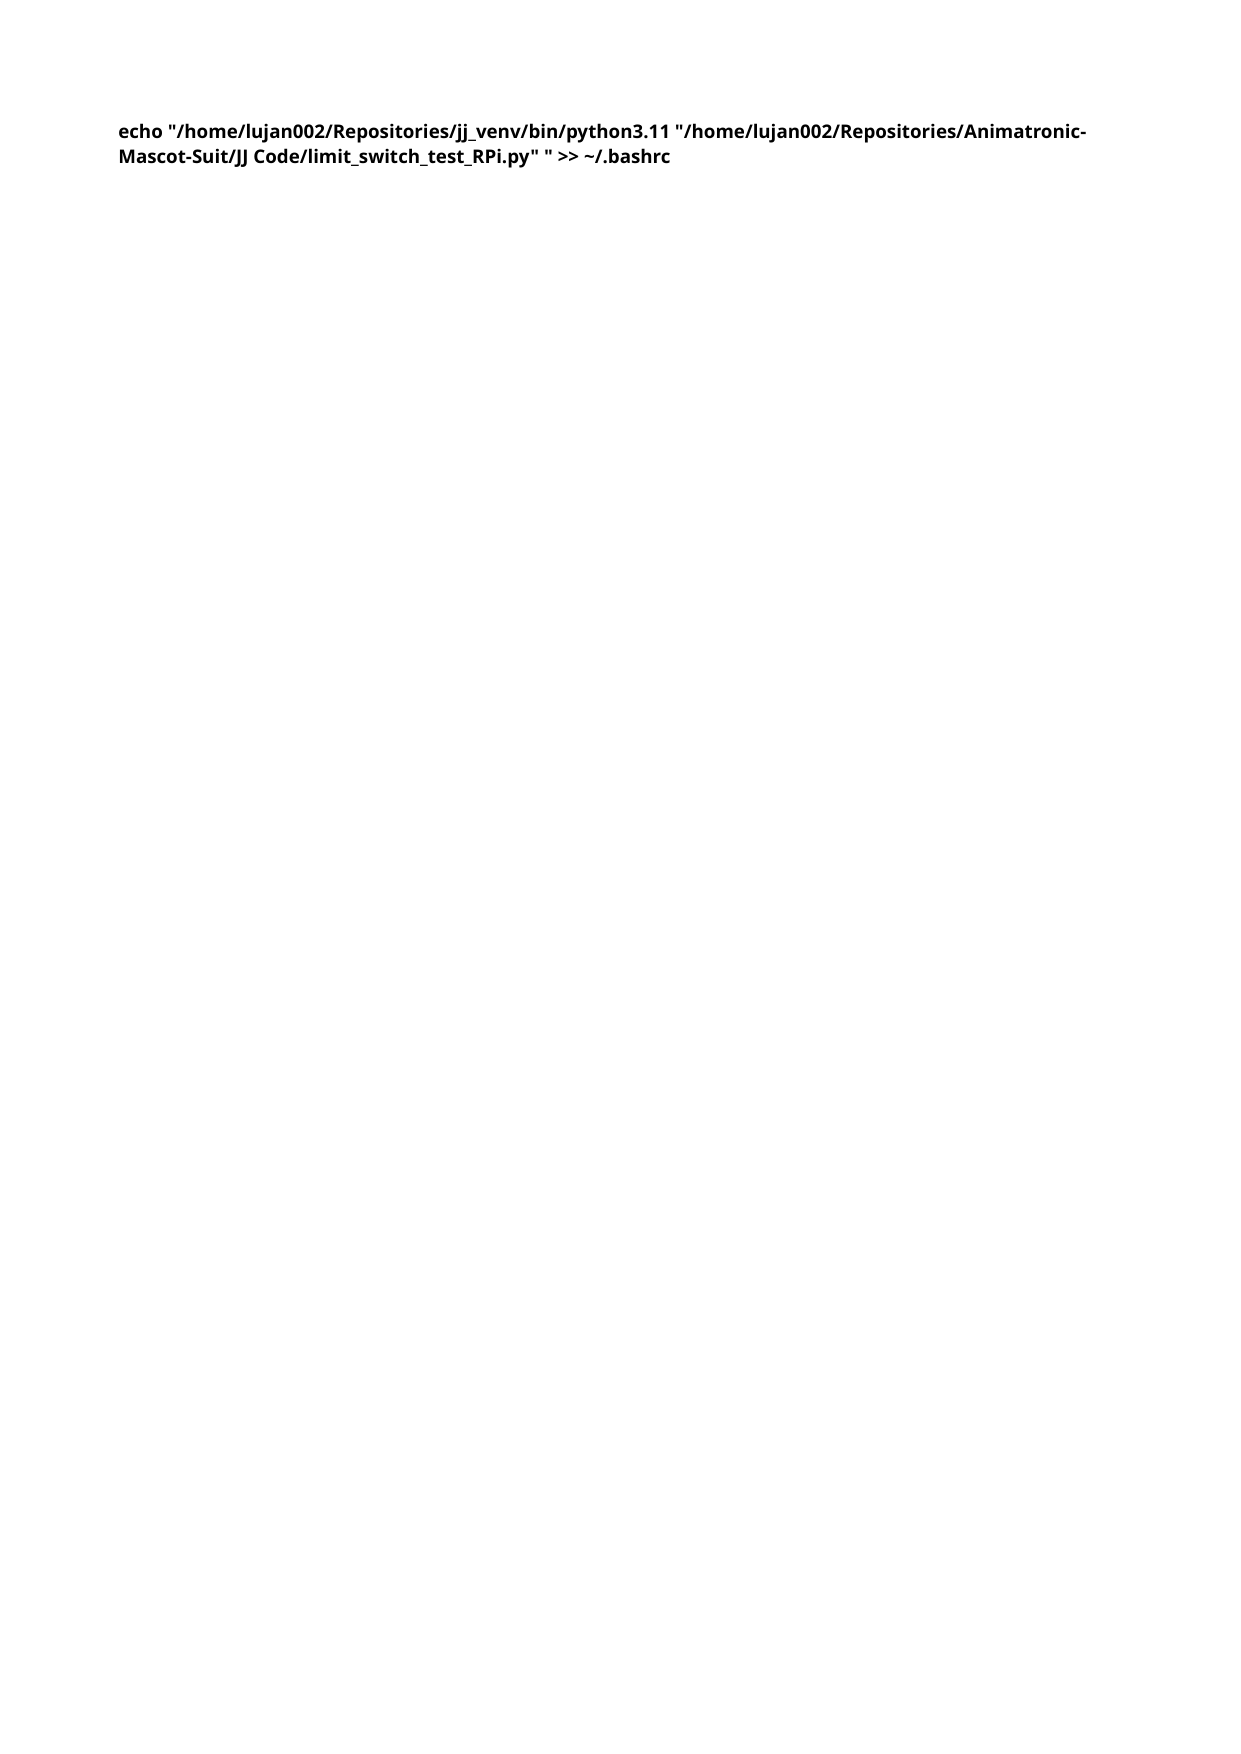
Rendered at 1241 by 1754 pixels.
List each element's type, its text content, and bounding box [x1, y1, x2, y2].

text echo "/home/lujan002/Repositories/jj_venv/bin/python3.11 "/home/lujan002/Repositories/Animatronic-Mascot-Suit/JJ Code/limit_switch_test_RPi.py" " >> ~/.bashrc [118, 118, 1122, 169]
